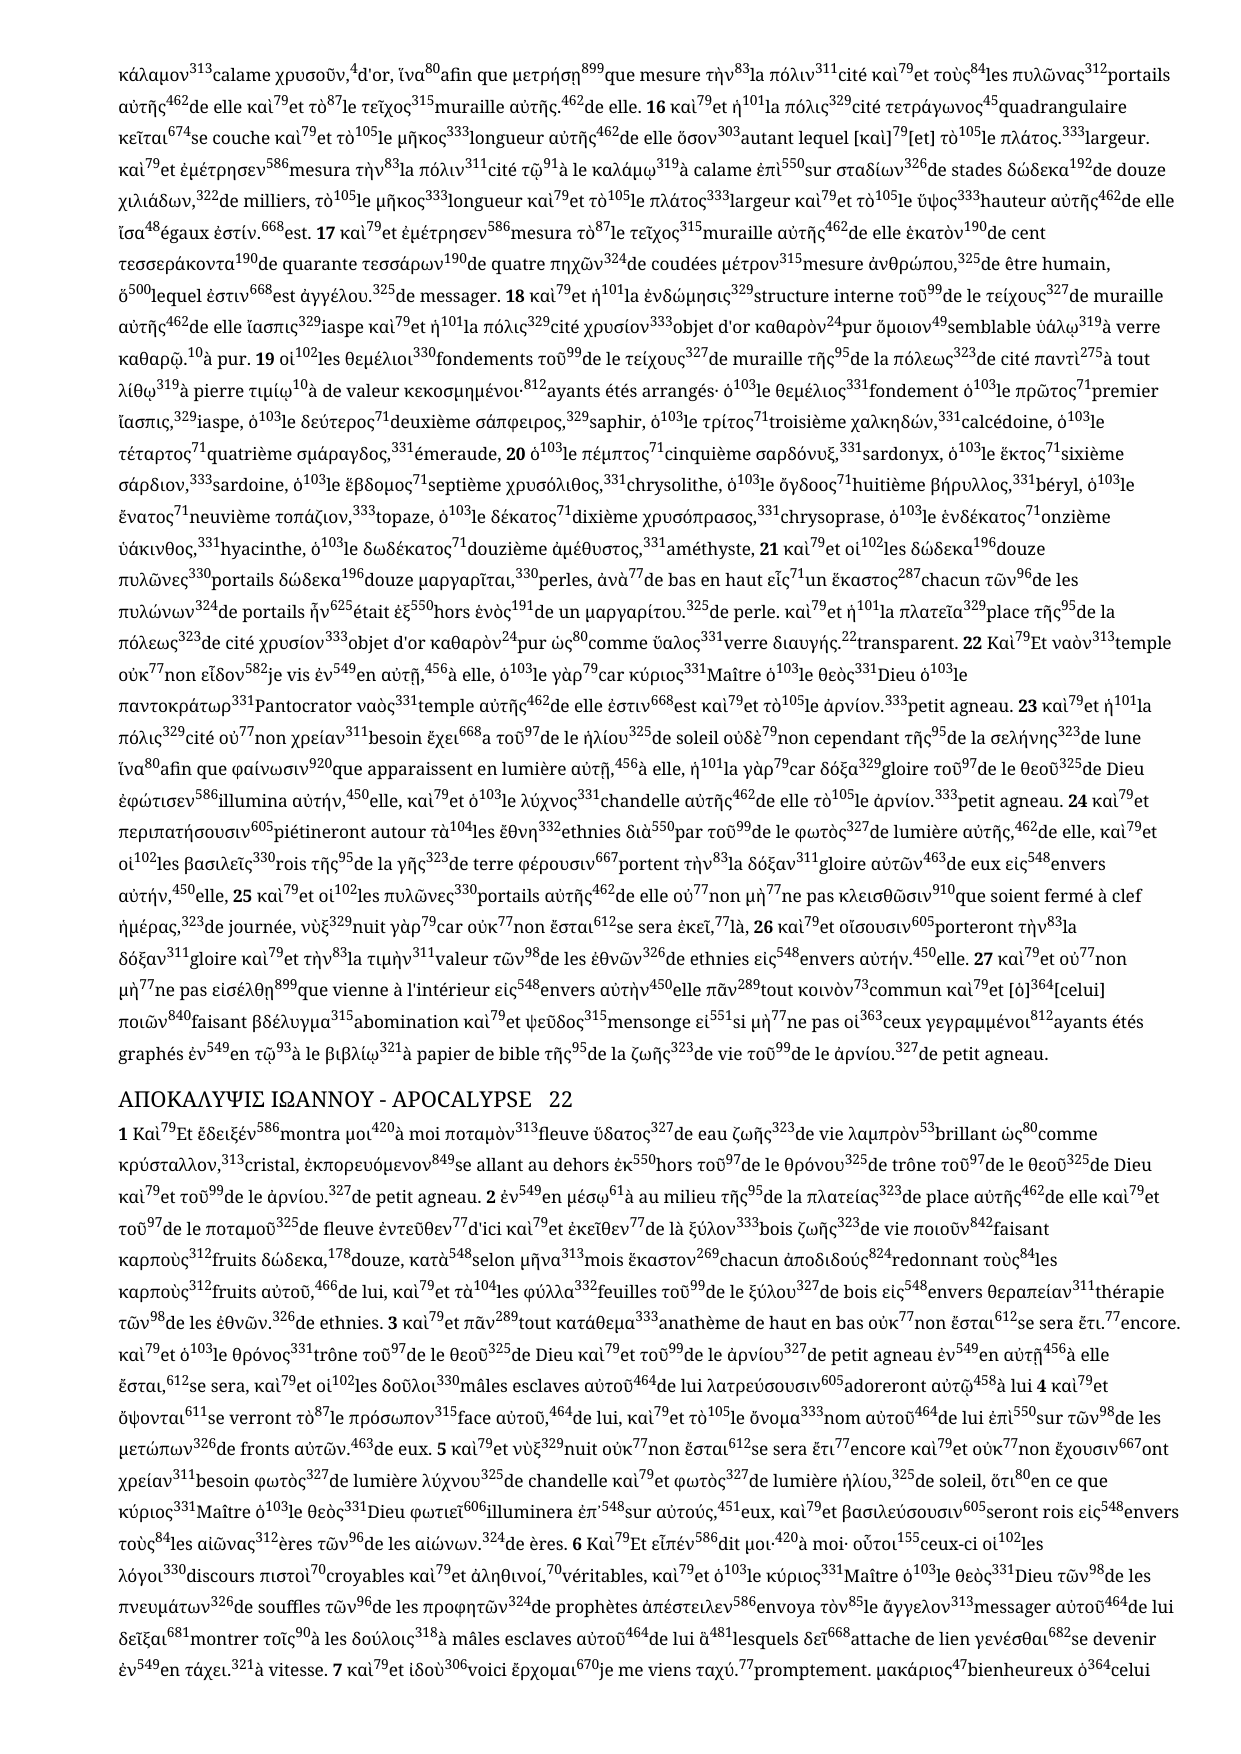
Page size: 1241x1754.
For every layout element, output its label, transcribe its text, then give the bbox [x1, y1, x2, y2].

text 1 Καὶ79Et ἔδειξέν586montra μοι420à moi ποταμὸν313fleuve ὕδατος327de eau ζωῆς323de vie λαμπρὸν53brillant ὡς80comme κρύσταλλον,313cristal, ἐκπορευόμενον849se allant au dehors ἐκ550hors τοῦ97de le θρόνου325de trône τοῦ97de le θεοῦ325de Dieu καὶ79et τοῦ99de le ἀρνίου.327de petit agneau. 2 ἐν549en μέσῳ61à au milieu τῆς95de la πλατείας323de place αὐτῆς462de elle καὶ79et τοῦ97de le ποταμοῦ325de fleuve ἐντεῦθεν77d'ici καὶ79et ἐκεῖθεν77de là ξύλον333bois ζωῆς323de vie ποιοῦν842faisant καρποὺς312fruits δώδεκα,178douze, κατὰ548selon μῆνα313mois ἕκαστον269chacun ἀποδιδούς824redonnant τοὺς84les καρποὺς312fruits αὐτοῦ,466de lui, καὶ79et τὰ104les φύλλα332feuilles τοῦ99de le ξύλου327de bois εἰς548envers θεραπείαν311thérapie τῶν98de les ἐθνῶν.326de ethnies. 3 καὶ79et πᾶν289tout κατάθεμα333anathème de haut en bas οὐκ77non ἔσται612se sera ἔτι.77encore. καὶ79et ὁ103le θρόνος331trône τοῦ97de le θεοῦ325de Dieu καὶ79et τοῦ99de le ἀρνίου327de petit agneau ἐν549en αὐτῇ456à elle ἔσται,612se sera, καὶ79et οἱ102les δοῦλοι330mâles esclaves αὐτοῦ464de lui λατρεύσουσιν605adoreront αὐτῷ458à lui 4 καὶ79et ὄψονται611se verront τὸ87le πρόσωπον315face αὐτοῦ,464de lui, καὶ79et τὸ105le ὄνομα333nom αὐτοῦ464de lui ἐπὶ550sur τῶν98de les μετώπων326de fronts αὐτῶν.463de eux. 5 καὶ79et νὺξ329nuit οὐκ77non ἔσται612se sera ἔτι77encore καὶ79et οὐκ77non ἔχουσιν667ont χρείαν311besoin φωτὸς327de lumière λύχνου325de chandelle καὶ79et φωτὸς327de lumière ἡλίου,325de soleil, ὅτι80en ce que κύριος331Maître ὁ103le θεὸς331Dieu φωτιεῖ606illuminera ἐπ᾽548sur αὐτούς,451eux, καὶ79et βασιλεύσουσιν605seront rois εἰς548envers τοὺς84les αἰῶνας312ères τῶν96de les αἰώνων.324de ères. 6 Καὶ79Et εἶπέν586dit μοι·420à moi· οὗτοι155ceux-ci οἱ102les λόγοι330discours πιστοὶ70croyables καὶ79et ἀληθινοί,70véritables, καὶ79et ὁ103le κύριος331Maître ὁ103le θεὸς331Dieu τῶν98de les πνευμάτων326de souffles τῶν96de les προφητῶν324de prophètes ἀπέστειλεν586envoya τὸν85le ἄγγελον313messager αὐτοῦ464de lui δεῖξαι681montrer τοῖς90à les δούλοις318à mâles esclaves αὐτοῦ464de lui ἃ481lesquels δεῖ668attache de lien γενέσθαι682se devenir ἐν549en τάχει.321à vitesse. 7 καὶ79et ἰδοὺ306voici ἔρχομαι670je me viens ταχύ.77promptement. μακάριος47bienheureux ὁ364celui τηρῶν840gardant τοὺς84les λόγους312discours τῆς95de la προφητείας323de prophétie τοῦ99de le βιβλίου327de papier de bible τούτου.152de ce-ci. 8 Κἀγὼ431Et moi Ἰωάννης331Ioannes ὁ364celui βλέπων840regardant καὶ79et ἀκούων840écoutant ταῦτα.347ces-ci. καὶ79et ὅτε80lorsque ἤκουσα582j'écoutai καὶ79et ἔβλεψα,582je regardai, ἔπεσα582je tombai προσκυνῆσαι681prosterner vers ἔμπροσθεν552en devers τῶν96de les ποδῶν324de pieds τοῦ97de le ἀγγέλου325de messager τοῦ358de celui δεικνύοντός834de montrant μοι420à moi ταῦτα.347ces-ci. 9 καὶ79et λέγει668dit μοι·420à moi· ὅρα570vois μή·77ne pas· σύνδουλός331co-esclave σού442de toi εἰμι664je suis καὶ79et τῶν96de les ἀδελφῶν324de frères σου442de toi τῶν96de les προφητῶν324de prophètes καὶ79et τῶν357de ceux τηρούντων833de gardants τοὺς84les λόγους312discours τοῦ99de le βιβλίου327de papier de bible τούτου·152de ce-ci· τῷ91à le θεῷ319à Dieu προσκύνησον.554prosterne vers. 10 Καὶ79Et λέγει668dit μοι·420à moi· μὴ77ne pas σφραγίσῃς897que tu scelles τοὺς84les λόγους312discours τῆς95de la προφητείας323de prophétie τοῦ99de le βιβλίου327de papier de bible τούτου,152de ce-ci, ὁ103le καιρὸς331moment γὰρ79car ἐγγύς77proche ἐστιν.668est. 11 ὁ364celui ἀδικῶν840faisant injustice ἀδικησάτω556fasse injustice ἔτι77encore καὶ79et ὁ103le ῥυπαρὸς71sale ῥυπανθήτω565soit sali ἔτι,77encore, καὶ79et ὁ103le δίκαιος71juste δικαιοσύνην311justice ποιησάτω556fasse ἔτι77encore καὶ79et ὁ103le ἅγιος71saint ἁγιασθήτω565soit sanctifié ἔτι.77encore. 12 Ἰδοὺ306Voici ἔρχομαι670je me viens ταχύ,77promptement, καὶ79et ὁ103le μισθός331salaire μου424de moi μετ᾽550avec ἐμοῦ424de moi ἀποδοῦναι681redonner ἑκάστῳ378à chacun ὡς80comme τὸ105le ἔργον333travail ἐστὶν668est αὐτοῦ.464de lui. 13 ἐγὼ431moi τὸ105le ἄλφα333Alpha καὶ79et τὸ105le ὦ,333Oméga, ὁ103le πρῶτος71premier καὶ79et ὁ103le ἔσχατος,71dernier, ἡ101la ἀρχὴ329origine καὶ79et τὸ105le τέλος.333achèvement. 14 Μακάριοι46Bienheureux οἱ363ceux πλύνοντες839rinçants τὰς82les στολὰς310longues robes αὐτῶν,463de eux, ἵνα80afin que ἔσται612se sera ἡ101la ἐξουσία329autorité αὐτῶν463de eux ἐπὶ548sur τὸ87le ξύλον315bois τῆς95de la ζωῆς323de vie καὶ79et τοῖς90à les πυλῶσιν318à portails εἰσέλθωσιν898que viennent à l'intérieur εἰς548envers τὴν83la πόλιν.311cité. 15 ἔξω77au-dehors οἱ102les κύνες330chiens καὶ79et οἱ102les φάρμακοι330pharmacés καὶ79et οἱ102les πόρνοι330pornos καὶ79et οἱ102les φονεῖς330meurtriers καὶ79et οἱ102les εἰδωλολάτραι330idolâtres καὶ79et πᾶς390tout φιλῶν840affectionnant καὶ79et ποιῶν840faisant ψεῦδος.315mensonge. 16 Ἐγὼ431Moi Ἰησοῦς331Iésous ἔπεμψα582je mandai τὸν85le ἄγγελόν313messager μου424de moi μαρτυρῆσαι681témoigner ὑμῖν438à vous ταῦτα347ces-ci ἐπὶ549sur ταῖς88à les ἐκκλησίαις.316à églises. ἐγώ431moi εἰμι664je suis ἡ101la ῥίζα329racine καὶ79et τὸ105le γένος333genre Δαυίδ,325de Dauid, ὁ103le ἀστὴρ331étoile ὁ103le λαμπρὸς22brillant ὁ103le πρωϊνός.22matinal. 17 Καὶ79Et τὸ105le πνεῦμα333souffle καὶ79et ἡ101la νύμφη329épouse λέγουσιν·667disent· ἔρχου.574te viens. καὶ79et ὁ364celui ἀκούων840écoutant εἰπάτω·556dise· ἔρχου.574te viens. καὶ79et ὁ364celui διψῶν840ayant soif ἐρχέσθω,576se vienne, ὁ364celui θέλων840voulant λαβέτω556prenne ὕδωρ315eau ζωῆς323de vie δωρεάν.77gratuitement. 18 Μαρτυρῶ664Je témoigne ἐγὼ431moi παντὶ378à tout τῷ352à celui ἀκούοντι828à écoutant τοὺς84les λόγους312discours τῆς95de la προφητείας323de prophétie τοῦ99de le βιβλίου327de papier de bible τούτου·152de ce-ci· ἐάν80si le cas échéant τις390un quelconque ἐπιθῇ899que surpose ἐπ᾽548sur αὐτά,453eux, ἐπιθήσει606surposera ὁ103le θεὸς331Dieu ἐπ᾽548sur αὐτὸν452lui τὰς82les πληγὰς310coups τὰς343celles γεγραμμένας793ayantes étées graphées ἐν549en τῷ93à le βιβλίῳ321à papier de bible τούτῳ,146à ce-ci, 19 καὶ79et ἐάν80si le cas échéant τις390un quelconque ἀφέλῃ899que saisisse au loin ἀπὸ550au loin τῶν96de les λόγων324de discours τοῦ99de le βιβλίου327de papier de bible τῆς95de la προφητείας323de prophétie ταύτης,148de celle-ci, ἀφελεῖ606saisira au loin ὁ103le θεὸς331Dieu τὸ87le μέρος315part αὐτοῦ464de lui ἀπὸ550au loin τοῦ99de le ξύλου327de bois τῆς95de la ζωῆς323de vie καὶ79et ἐκ550hors τῆς95de la πόλεως323de cité τῆς95de la ἁγίας14de sainte τῶν359de ces γεγραμμένων808de ayants étés graphés ἐν549en τῷ93à le βιβλίῳ321à papier de bible τούτῳ.146à ce-ci. 20 Λέγει668Dit ὁ364celui μαρτυρῶν840témoignant ταῦτα·347ces-ci· ναί,304oui, ἔρχομαι670je me viens ταχύ.77promptement. Ἀμήν,304Amen, ἔρχου574te viens κύριε337Maître Ἰησοῦ.337Iésous. 21 Ἡ101La χάρις329grâce τοῦ97de le κυρίου325de Maître Ἰησοῦ325de Iésous μετὰ550avec πάντων.280de tous. [118, 1118, 1181, 1682]
text 1 Καὶ79Et εἶδον582je vis οὐρανὸν313ciel καινὸν4nouveau καὶ79et γῆν311terre καινήν.2nouvelle. ὁ103le γὰρ79car πρῶτος213premier οὐρανὸς331ciel καὶ79et ἡ101la πρώτη212première γῆ329terre ἀπῆλθαν585éloignèrent καὶ79et ἡ101la θάλασσα329mer οὐκ77non ἔστιν668est ἔτι.77encore. 2 καὶ79et τὴν83la πόλιν311cité τὴν83la ἁγίαν2sainte Ἰερουσαλὴμ311Ierousalem καινὴν2nouvelle εἶδον582je vis καταβαίνουσαν820descendante ἐκ550hors τοῦ97de le οὐρανοῦ325de ciel ἀπὸ550au loin τοῦ97de le θεοῦ325de Dieu ἡτοιμασμένην794ayante étée préparée ὡς80comme νύμφην311épouse κεκοσμημένην794ayante étée arrangée τῷ91à le ἀνδρὶ319à homme αὐτῆς.462de elle. 3 καὶ79et ἤκουσα582j'écoutai φωνῆς323de son de voix μεγάλης14de grande ἐκ550hors τοῦ97de le θρόνου325de trône λεγούσης·832de disante· ἰδοὺ306voici ἡ101la σκηνὴ329tente τοῦ97de le θεοῦ325de Dieu μετὰ550avec τῶν96de les ἀνθρώπων,324de êtres humains, καὶ79et σκηνώσει606dressera tente μετ᾽550avec αὐτῶν,463de eux, καὶ79et αὐτοὶ468eux λαοὶ330peuples αὐτοῦ464de lui ἔσονται,611se seront, καὶ79et αὐτὸς542lui-même ὁ103le θεὸς331Dieu μετ᾽550avec αὐτῶν463de eux ἔσται612se sera [αὐτῶν463[de eux θεός],331Dieu], 4 καὶ79et ἐξαλείψει606effacera πᾶν271tout δάκρυον315larme ἐκ550hors τῶν96de les ὀφθαλμῶν324de yeux αὐτῶν,463de eux, καὶ79et ὁ103le θάνατος331trépas οὐκ77non ἔσται612se sera ἔτι77encore οὔτε79ni πένθος333deuil οὔτε79ni κραυγὴ329cri οὔτε79ni πόνος331peine οὐκ77non ἔσται612se sera ἔτι,77encore, [ὅτι]80[en ce que] τὰ104les πρῶτα72premiers ἀπῆλθαν.585éloignèrent. 5 Καὶ79Et εἶπεν586dit ὁ364celui καθήμενος867se étant assis ἐπὶ549sur τῷ91à le θρόνῳ·319à trône· ἰδοὺ306voici καινὰ54nouveaux ποιῶ664je fais πάντα374tous καὶ79et λέγει668dit μοι·420à moi· γράψον,554graphe, ὅτι80en ce que οὗτοι155ceux-ci οἱ102les λόγοι330discours πιστοὶ46croyables καὶ79et ἀληθινοί46véritables εἰσιν.667sont. 6 καὶ79et εἶπέν586dit μοι·420à moi· γέγοναν.641ont devenus. ἐγώ431moi [εἰμι]664[je suis] τὸ105le ἄλφα333Alpha καὶ79et τὸ105le ὦ,333Oméga, ἡ101la ἀρχὴ329origine καὶ79et τὸ105le τέλος.333achèvement. ἐγὼ431moi τῷ352à celui διψῶντι828à ayant soif δώσω602je donnerai ἐκ550hors τῆς95de la πηγῆς323de source τοῦ99de le ὕδατος327de eau τῆς95de la ζωῆς323de vie δωρεάν.77gratuitement. 7 ὁ364celui νικῶν840vainquant κληρονομήσει606héritera ταῦτα347ces-ci καὶ79et ἔσομαι608je me serai αὐτῷ458à lui θεὸς331Dieu καὶ79et αὐτὸς469lui ἔσται612se sera μοι420à moi υἱός.331fils. 8 τοῖς90à les δὲ78cependant δειλοῖς58à timides καὶ79et ἀπίστοις58à incroyants καὶ79et ἐβδελυγμένοις800à ayants étés abominés καὶ79et φονεῦσιν318à meurtriers καὶ79et πόρνοις318à pornos καὶ79et φαρμάκοις318à pharmacés καὶ79et εἰδωλολάτραις318à idolâtres καὶ79et πᾶσιν274à tous τοῖς90à les ψευδέσιν58à menteurs τὸ105le μέρος333part αὐτῶν463de eux ἐν549en τῇ89à la λίμνῃ317à lac τῇ350à celle καιομένῃ878à étante allumée πυρὶ321à feu καὶ79et θείῳ,321à soufre, ὅ500lequel ἐστιν668est ὁ103le θάνατος331trépas ὁ103le δεύτερος.213deuxième. 9 Καὶ79Et ἦλθεν586vint εἷς71un ἐκ550hors τῶν96de les ἑπτὰ190de sept ἀγγέλων324de messagers τῶν357de ceux ἐχόντων833de ayants τὰς82les ἑπτὰ176sept φιάλας310phiales τῶν355de celles γεμόντων831de étantes pleines τῶν94de les ἑπτὰ188de sept πληγῶν322de coups τῶν94de les ἐσχάτων208de dernières καὶ79et ἐλάλησεν586bavarda μετ᾽550avec ἐμοῦ424de moi λέγων·840disant· δεῦρο,77viens ici, δείξω602je montrerai σοι439à toi τὴν83la νύμφην311épouse τὴν83la γυναῖκα311femme τοῦ99de le ἀρνίου.327de petit agneau. 10 καὶ79et ἀπήνεγκέν586porta au loin με417moi ἐν549en πνεύματι321à souffle ἐπὶ548sur ὄρος315montagne μέγα6grand καὶ79et ὑψηλόν,6haut, καὶ79et ἔδειξέν586montra μοι420à moi τὴν83la πόλιν311cité τὴν83la ἁγίαν2sainte Ἰερουσαλὴμ311Ierousalem καταβαίνουσαν820descendante ἐκ550hors τοῦ97de le οὐρανοῦ325de ciel ἀπὸ550au loin τοῦ97de le θεοῦ325de Dieu 11 ἔχουσαν820ayante τὴν83la δόξαν311gloire τοῦ97de le θεοῦ,325de Dieu, ὁ103le φωστὴρ331luminaire αὐτῆς462de elle ὅμοιος47semblable λίθῳ319à pierre τιμιωτάτῳ10à très précieux ὡς80comme λίθῳ319à pierre ἰάσπιδι317à iaspe κρυσταλλίζοντι.828à cristallisant. 12 ἔχουσα838ayante τεῖχος315muraille μέγα6grand καὶ79et ὑψηλόν,6haut, ἔχουσα838ayante πυλῶνας312portails δώδεκα178douze καὶ79et ἐπὶ549sur τοῖς90à les πυλῶσιν318à portails ἀγγέλους312messagers δώδεκα178douze καὶ79et ὀνόματα314noms ἐπιγεγραμμένα,797ayants étés épigraphés, ἅ499lesquels ἐστιν668est [τὰ86[les ὀνόματα]332noms] τῶν94de les δώδεκα188de douze φυλῶν322de tribus υἱῶν324de fils Ἰσραήλ·325de Israël· 13 ἀπὸ550au loin ἀνατολῆς323de levant πυλῶνες330portails τρεῖς196trois καὶ79et ἀπὸ550au loin βορρᾶ325de nord πυλῶνες330portails τρεῖς196trois καὶ79et ἀπὸ550au loin νότου325de sud πυλῶνες330portails τρεῖς196trois καὶ79et ἀπὸ550au loin δυσμῶν322de couchants πυλῶνες330portails τρεῖς.196trois. 14 καὶ79et τὸ105le τεῖχος333muraille τῆς95de la πόλεως323de cité ἔχων840ayant θεμελίους312fondements δώδεκα178douze καὶ79et ἐπ᾽550sur αὐτῶν463de eux δώδεκα180douze ὀνόματα314noms τῶν96de les δώδεκα190de douze ἀποστόλων324de envoyés τοῦ99de le ἀρνίου.327de petit agneau. 15 Καὶ79Et ὁ364celui λαλῶν840bavardant μετ᾽550avec ἐμοῦ424de moi εἶχεν625avait μέτρον315mesure κάλαμον313calame χρυσοῦν,4d'or, ἵνα80afin que μετρήσῃ899que mesure τὴν83la πόλιν311cité καὶ79et τοὺς84les πυλῶνας312portails αὐτῆς462de elle καὶ79et τὸ87le τεῖχος315muraille αὐτῆς.462de elle. 16 καὶ79et ἡ101la πόλις329cité τετράγωνος45quadrangulaire κεῖται674se couche καὶ79et τὸ105le μῆκος333longueur αὐτῆς462de elle ὅσον303autant lequel [καὶ]79[et] τὸ105le πλάτος.333largeur. καὶ79et ἐμέτρησεν586mesura τὴν83la πόλιν311cité τῷ91à le καλάμῳ319à calame ἐπὶ550sur σταδίων326de stades δώδεκα192de douze χιλιάδων,322de milliers, τὸ105le μῆκος333longueur καὶ79et τὸ105le πλάτος333largeur καὶ79et τὸ105le ὕψος333hauteur αὐτῆς462de elle ἴσα48égaux ἐστίν.668est. 17 καὶ79et ἐμέτρησεν586mesura τὸ87le τεῖχος315muraille αὐτῆς462de elle ἑκατὸν190de cent τεσσεράκοντα190de quarante τεσσάρων190de quatre πηχῶν324de coudées μέτρον315mesure ἀνθρώπου,325de être humain, ὅ500lequel ἐστιν668est ἀγγέλου.325de messager. 18 καὶ79et ἡ101la ἐνδώμησις329structure interne τοῦ99de le τείχους327de muraille αὐτῆς462de elle ἴασπις329iaspe καὶ79et ἡ101la πόλις329cité χρυσίον333objet d'or καθαρὸν24pur ὅμοιον49semblable ὑάλῳ319à verre καθαρῷ.10à pur. 19 οἱ102les θεμέλιοι330fondements τοῦ99de le τείχους327de muraille τῆς95de la πόλεως323de cité παντὶ275à tout λίθῳ319à pierre τιμίῳ10à de valeur κεκοσμημένοι·812ayants étés arrangés· ὁ103le θεμέλιος331fondement ὁ103le πρῶτος71premier ἴασπις,329iaspe, ὁ103le δεύτερος71deuxième σάπφειρος,329saphir, ὁ103le τρίτος71troisième χαλκηδών,331calcédoine, ὁ103le τέταρτος71quatrième σμάραγδος,331émeraude, 20 ὁ103le πέμπτος71cinquième σαρδόνυξ,331sardonyx, ὁ103le ἕκτος71sixième σάρδιον,333sardoine, ὁ103le ἕβδομος71septième χρυσόλιθος,331chrysolithe, ὁ103le ὄγδοος71huitième βήρυλλος,331béryl, ὁ103le ἔνατος71neuvième τοπάζιον,333topaze, ὁ103le δέκατος71dixième χρυσόπρασος,331chrysoprase, ὁ103le ἑνδέκατος71onzième ὑάκινθος,331hyacinthe, ὁ103le δωδέκατος71douzième ἀμέθυστος,331améthyste, 21 καὶ79et οἱ102les δώδεκα196douze πυλῶνες330portails δώδεκα196douze μαργαρῖται,330perles, ἀνὰ77de bas en haut εἷς71un ἕκαστος287chacun τῶν96de les πυλώνων324de portails ἦν625était ἐξ550hors ἑνὸς191de un μαργαρίτου.325de perle. καὶ79et ἡ101la πλατεῖα329place τῆς95de la πόλεως323de cité χρυσίον333objet d'or καθαρὸν24pur ὡς80comme ὕαλος331verre διαυγής.22transparent. 22 Καὶ79Et ναὸν313temple οὐκ77non εἶδον582je vis ἐν549en αὐτῇ,456à elle, ὁ103le γὰρ79car κύριος331Maître ὁ103le θεὸς331Dieu ὁ103le παντοκράτωρ331Pantocrator ναὸς331temple αὐτῆς462de elle ἐστιν668est καὶ79et τὸ105le ἀρνίον.333petit agneau. 23 καὶ79et ἡ101la πόλις329cité οὐ77non χρείαν311besoin ἔχει668a τοῦ97de le ἡλίου325de soleil οὐδὲ79non cependant τῆς95de la σελήνης323de lune ἵνα80afin que φαίνωσιν920que apparaissent en lumière αὐτῇ,456à elle, ἡ101la γὰρ79car δόξα329gloire τοῦ97de le θεοῦ325de Dieu ἐφώτισεν586illumina αὐτήν,450elle, καὶ79et ὁ103le λύχνος331chandelle αὐτῆς462de elle τὸ105le ἀρνίον.333petit agneau. 24 καὶ79et περιπατήσουσιν605piétineront autour τὰ104les ἔθνη332ethnies διὰ550par τοῦ99de le φωτὸς327de lumière αὐτῆς,462de elle, καὶ79et οἱ102les βασιλεῖς330rois τῆς95de la γῆς323de terre φέρουσιν667portent τὴν83la δόξαν311gloire αὐτῶν463de eux εἰς548envers αὐτήν,450elle, 25 καὶ79et οἱ102les πυλῶνες330portails αὐτῆς462de elle οὐ77non μὴ77ne pas κλεισθῶσιν910que soient fermé à clef ἡμέρας,323de journée, νὺξ329nuit γὰρ79car οὐκ77non ἔσται612se sera ἐκεῖ,77là, 26 καὶ79et οἴσουσιν605porteront τὴν83la δόξαν311gloire καὶ79et τὴν83la τιμὴν311valeur τῶν98de les ἐθνῶν326de ethnies εἰς548envers αὐτήν.450elle. 27 καὶ79et οὐ77non μὴ77ne pas εἰσέλθῃ899que vienne à l'intérieur εἰς548envers αὐτὴν450elle πᾶν289tout κοινὸν73commun καὶ79et [ὁ]364[celui] ποιῶν840faisant βδέλυγμα315abomination καὶ79et ψεῦδος315mensonge εἰ551si μὴ77ne pas οἱ363ceux γεγραμμένοι812ayants étés graphés ἐν549en τῷ93à le βιβλίῳ321à papier de bible τῆς95de la ζωῆς323de vie τοῦ99de le ἀρνίου.327de petit agneau. [118, 59, 1181, 1065]
text ΑΠΟΚΑΛΥΨΙΣ ΙΩΑΝΝΟΥ - APOCALYPSE 22 [118, 1084, 1181, 1113]
